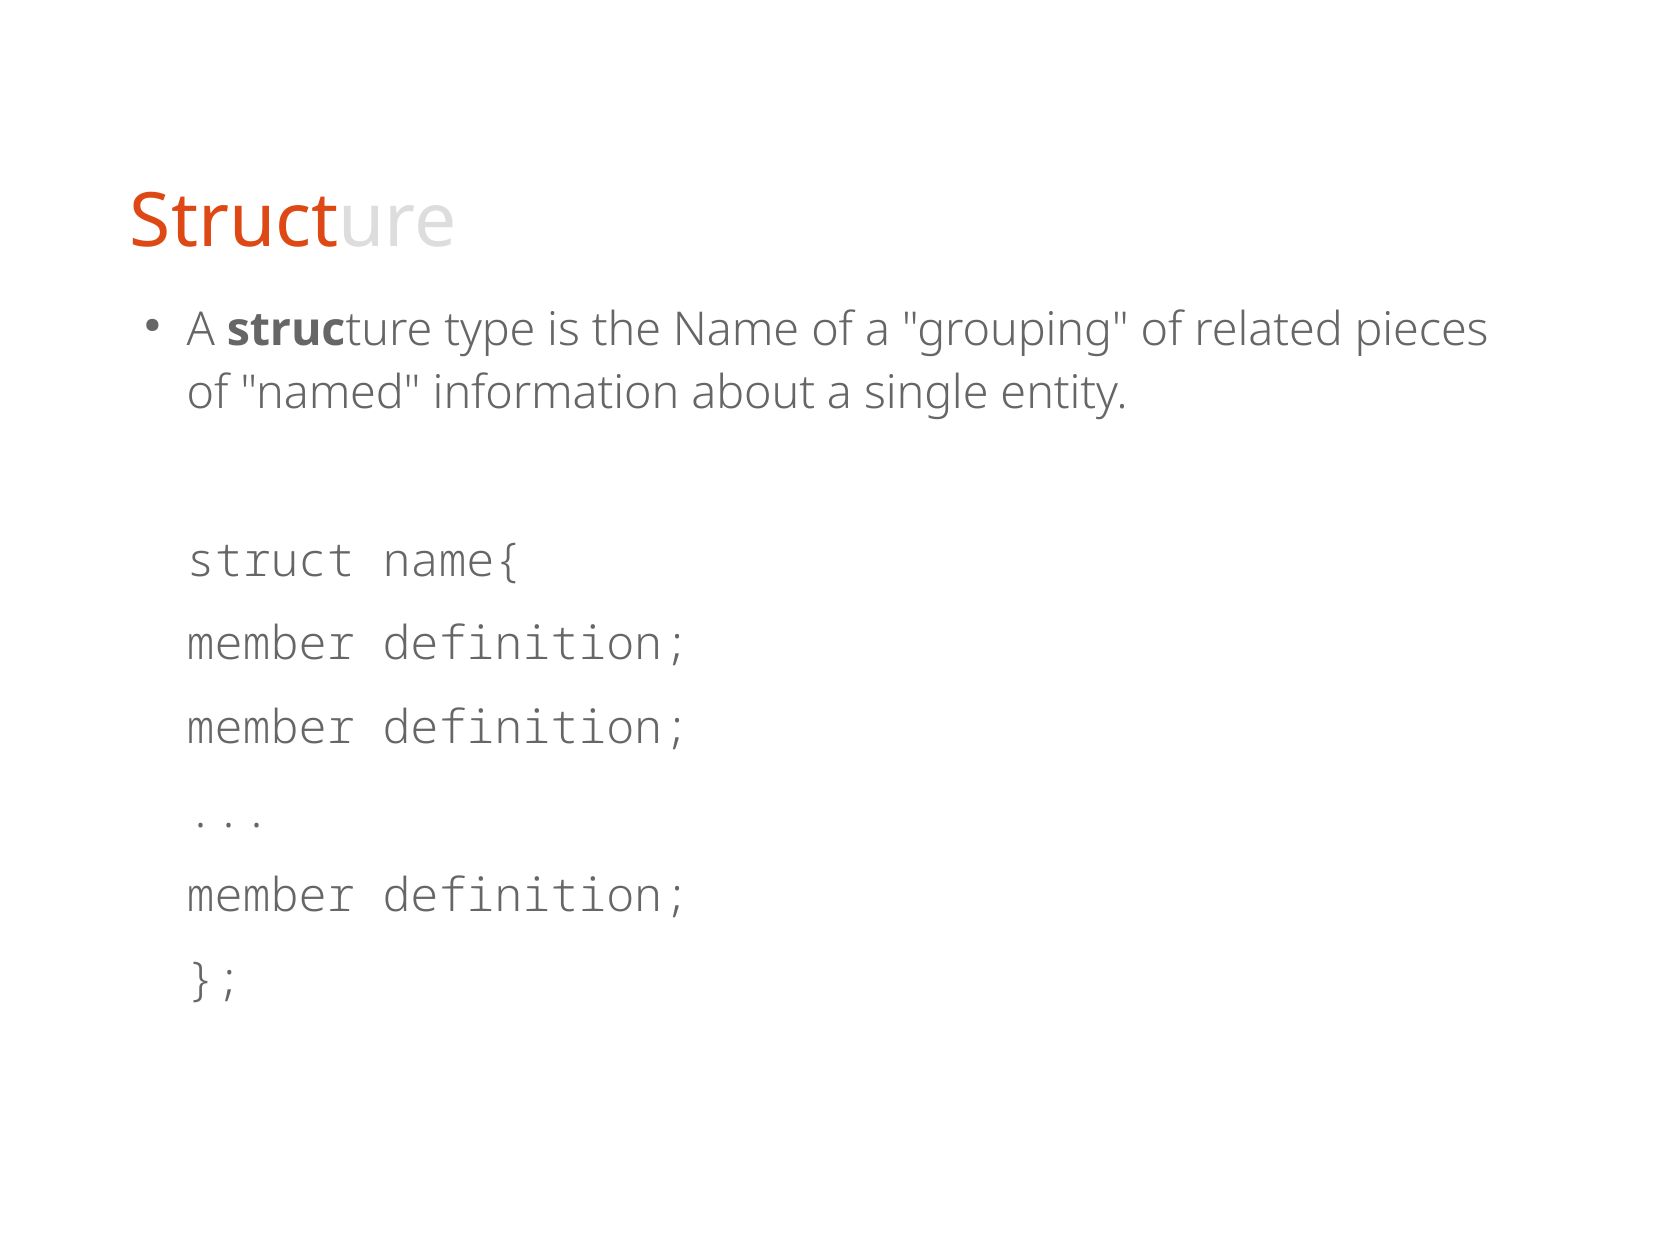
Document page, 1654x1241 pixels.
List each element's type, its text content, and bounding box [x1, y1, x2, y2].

list A structure type is the Name of a "grouping" of related pieces of "named" information about a single entity. struct name{ member definition; member definition; ... member definition; }; [129, 295, 1518, 1010]
title Structure [129, 153, 1518, 281]
